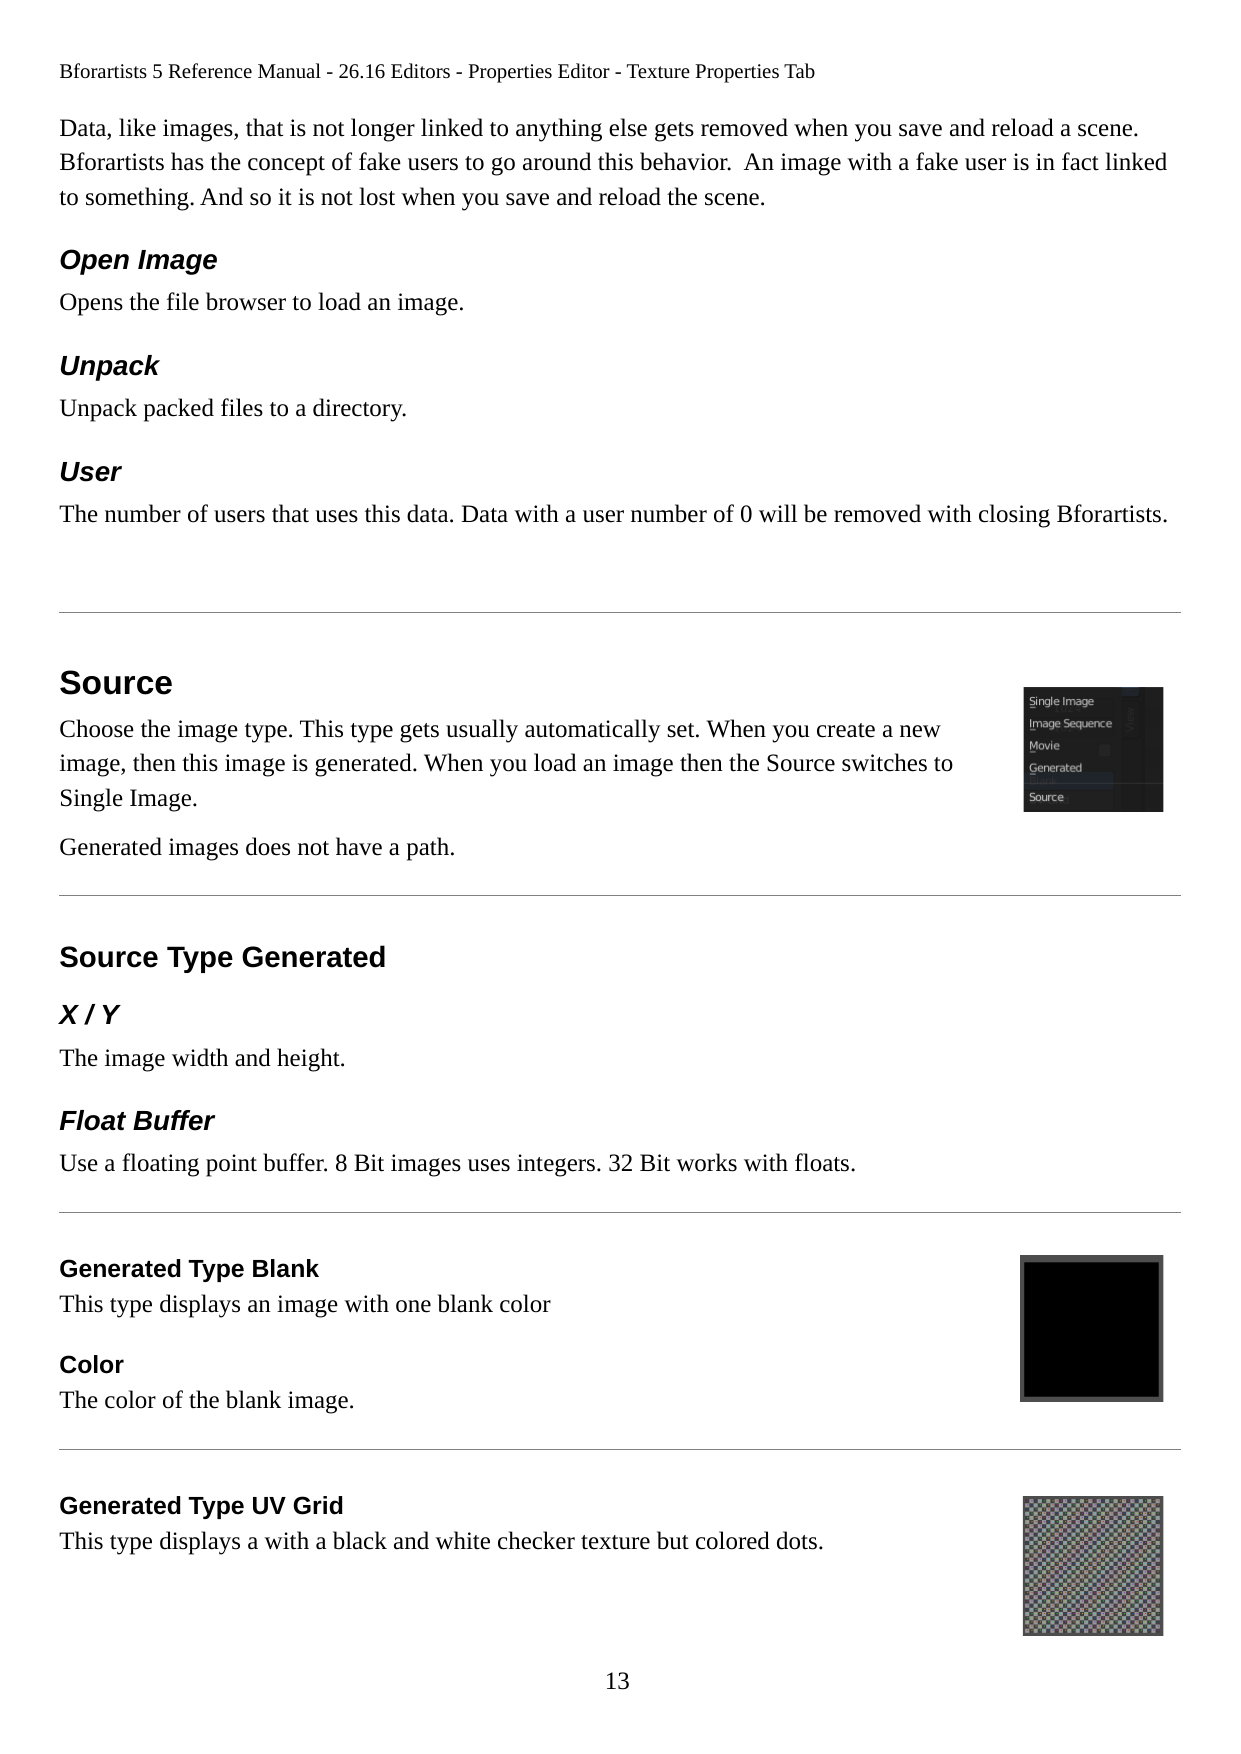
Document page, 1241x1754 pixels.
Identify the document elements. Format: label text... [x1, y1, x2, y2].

picture [1020, 1255, 1164, 1402]
subtitle Generated Type Blank [59, 1254, 1181, 1283]
text The color of the blank image. [59, 1385, 1181, 1414]
subtitle Source Type Generated [59, 939, 1181, 973]
text Data, like images, that is not longer linked to anything else gets removed when you save and reload a scene. Bforartists has the concept of fake users to go around this behavior. An image with a fake user is in fact linked to something. And so it is not lost when you save and reload the scene. [59, 113, 1181, 210]
subtitle Color [59, 1351, 1020, 1379]
subtitle User [59, 455, 1181, 487]
text Unpack packed files to a directory. [59, 393, 1181, 422]
subtitle Open Image [59, 243, 1181, 275]
text The number of users that uses this data. Data with a user number of 0 will be removed with closing Bforartists. [59, 499, 1181, 528]
text This type displays an image with one blank color [59, 1289, 1020, 1318]
text This type displays a with a black and white checker texture but colored dots. [59, 1526, 1022, 1555]
text Choose the image type. This type gets usually automatically set. When you create a new image, then this image is generated. When you load an image then the Source switches to Single Image. [59, 714, 1023, 811]
subtitle Generated Type UV Grid [59, 1491, 1181, 1520]
text Use a floating point buffer. 8 Bit images uses integers. 32 Bit works with floats. [59, 1148, 1181, 1177]
text Generated images does not have a path. [59, 832, 1181, 860]
picture [1022, 1496, 1164, 1636]
text Opens the file browser to load an image. [59, 287, 1181, 316]
subtitle [1164, 1351, 1181, 1379]
subtitle Unpack [59, 349, 1181, 381]
subtitle X / Y [59, 998, 1181, 1030]
subtitle Source [59, 662, 1181, 701]
subtitle Float Buffer [59, 1104, 1181, 1136]
text The image width and height. [59, 1043, 1181, 1071]
picture [1023, 687, 1164, 812]
